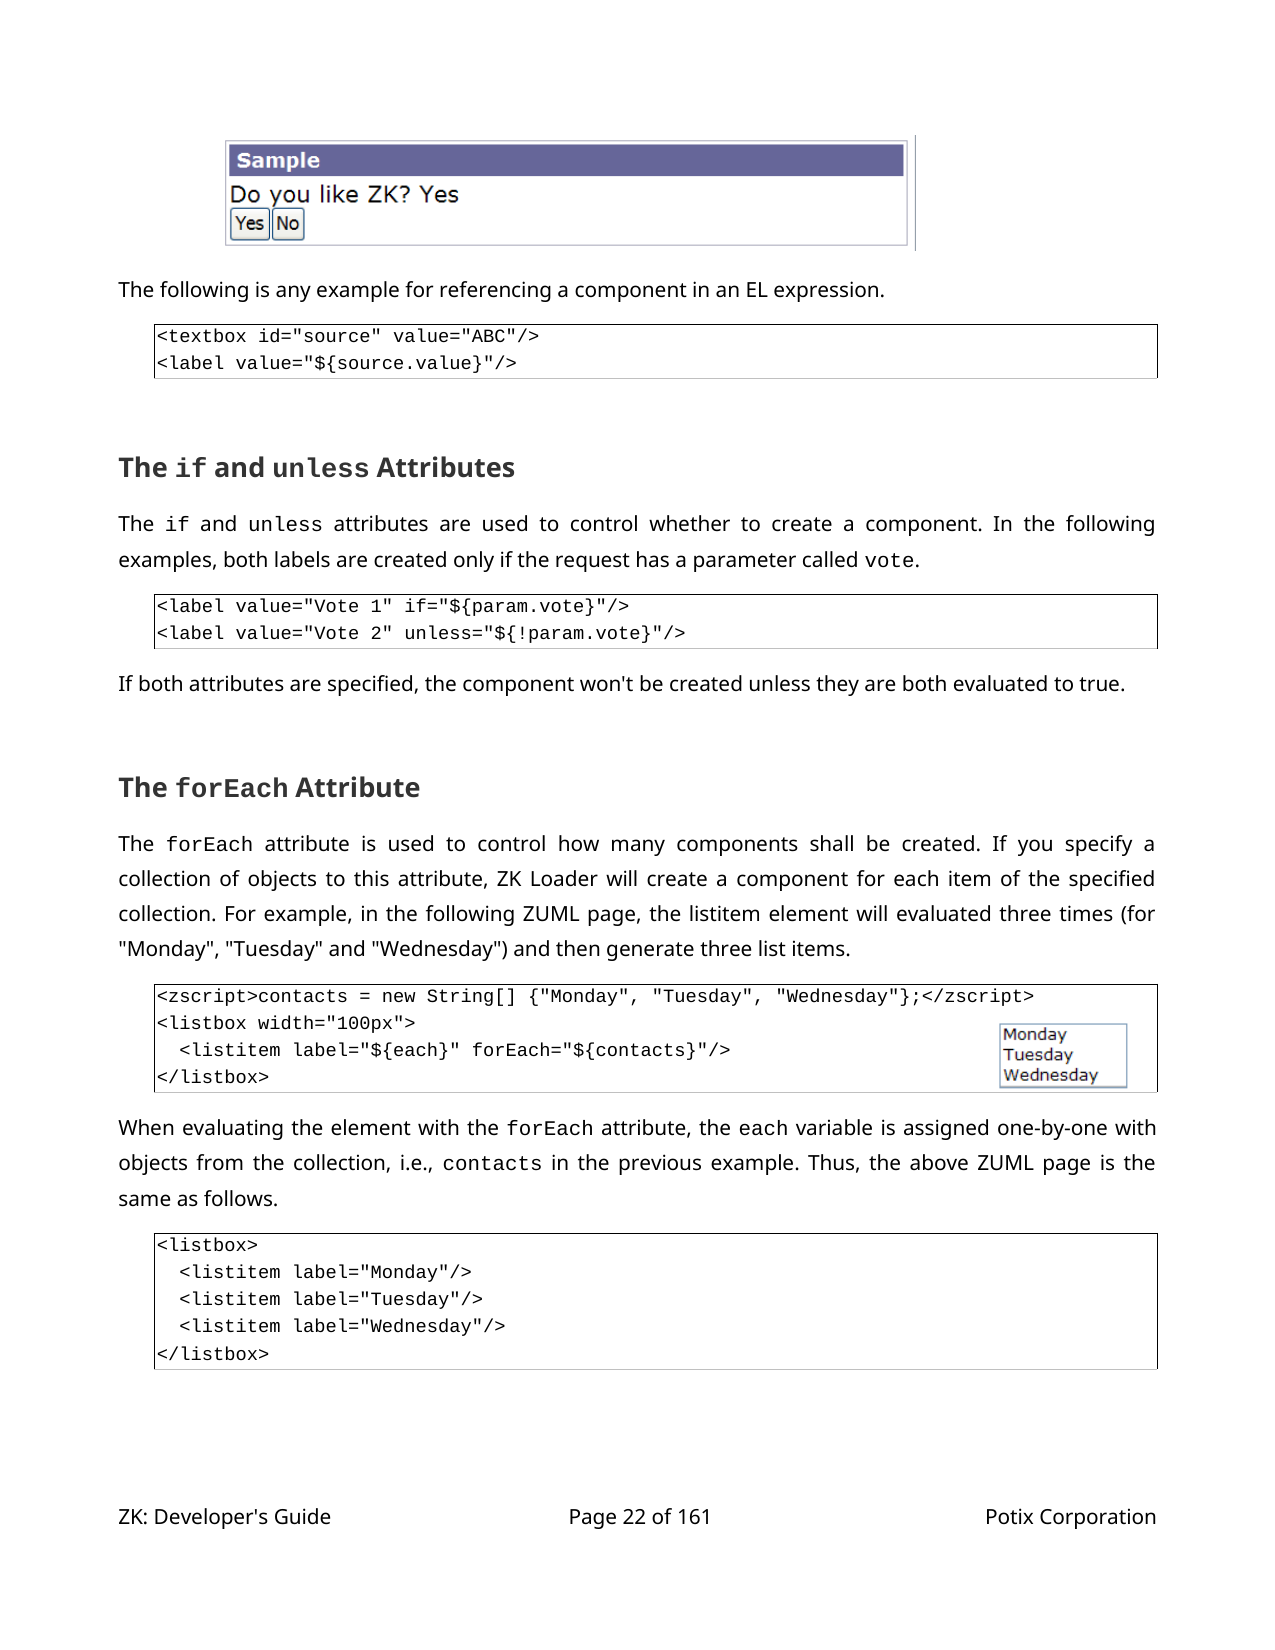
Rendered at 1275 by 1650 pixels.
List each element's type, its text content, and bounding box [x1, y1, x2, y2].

text <listitem label="${each}" forEach="${contacts}"/> [155, 1038, 997, 1062]
text <textbox id="source" value="ABC"/> [155, 325, 1157, 348]
text <label value="${source.value}"/> [155, 351, 1157, 378]
text <label value="Vote 2" unless="${!param.vote}"/> [155, 621, 1157, 648]
text The forEach attribute is used to control how many components shall be created. If you specify a collection of objects to this attribute, ZK Loader will create a component for each item of the specified collection. For example, in the following ZUML page, the listitem element will evaluated three times (for "Monday", "Tuesday" and "Wednesday") and then generate three list items. [118, 829, 1157, 963]
text If both attributes are specified, the component won't be created unless they are both evaluated to true. [118, 669, 1157, 697]
picture [997, 1021, 1130, 1091]
text <listbox> [155, 1234, 1157, 1257]
text <listitem label="Tuesday"/> [155, 1287, 1157, 1311]
text <listitem label="Wednesday"/> [155, 1314, 1157, 1339]
text The if and unless attributes are used to control whether to create a component. In the following examples, both labels are created only if the request has a parameter called vote. [118, 509, 1157, 573]
text </listbox> [155, 1065, 1157, 1092]
text When evaluating the element with the forEach attribute, the each variable is assigned one-by-one with objects from the collection, i.e., contacts in the previous example. Thus, the above ZUML page is the same as follows. [118, 1113, 1157, 1212]
text <label value="Vote 1" if="${param.vote}"/> [155, 595, 1157, 618]
picture [222, 135, 916, 251]
subtitle The if and unless Attributes [118, 449, 1157, 486]
text <listbox width="100px"> [155, 1011, 1157, 1035]
text The following is any example for referencing a component in an EL expression. [118, 118, 1157, 303]
text <listitem label="Monday"/> [155, 1260, 1157, 1284]
subtitle The forEach Attribute [118, 768, 1157, 805]
text <zscript>contacts = new String[] {"Monday", "Tuesday", "Wednesday"};</zscript> [155, 985, 1157, 1008]
text </listbox> [155, 1342, 1157, 1369]
